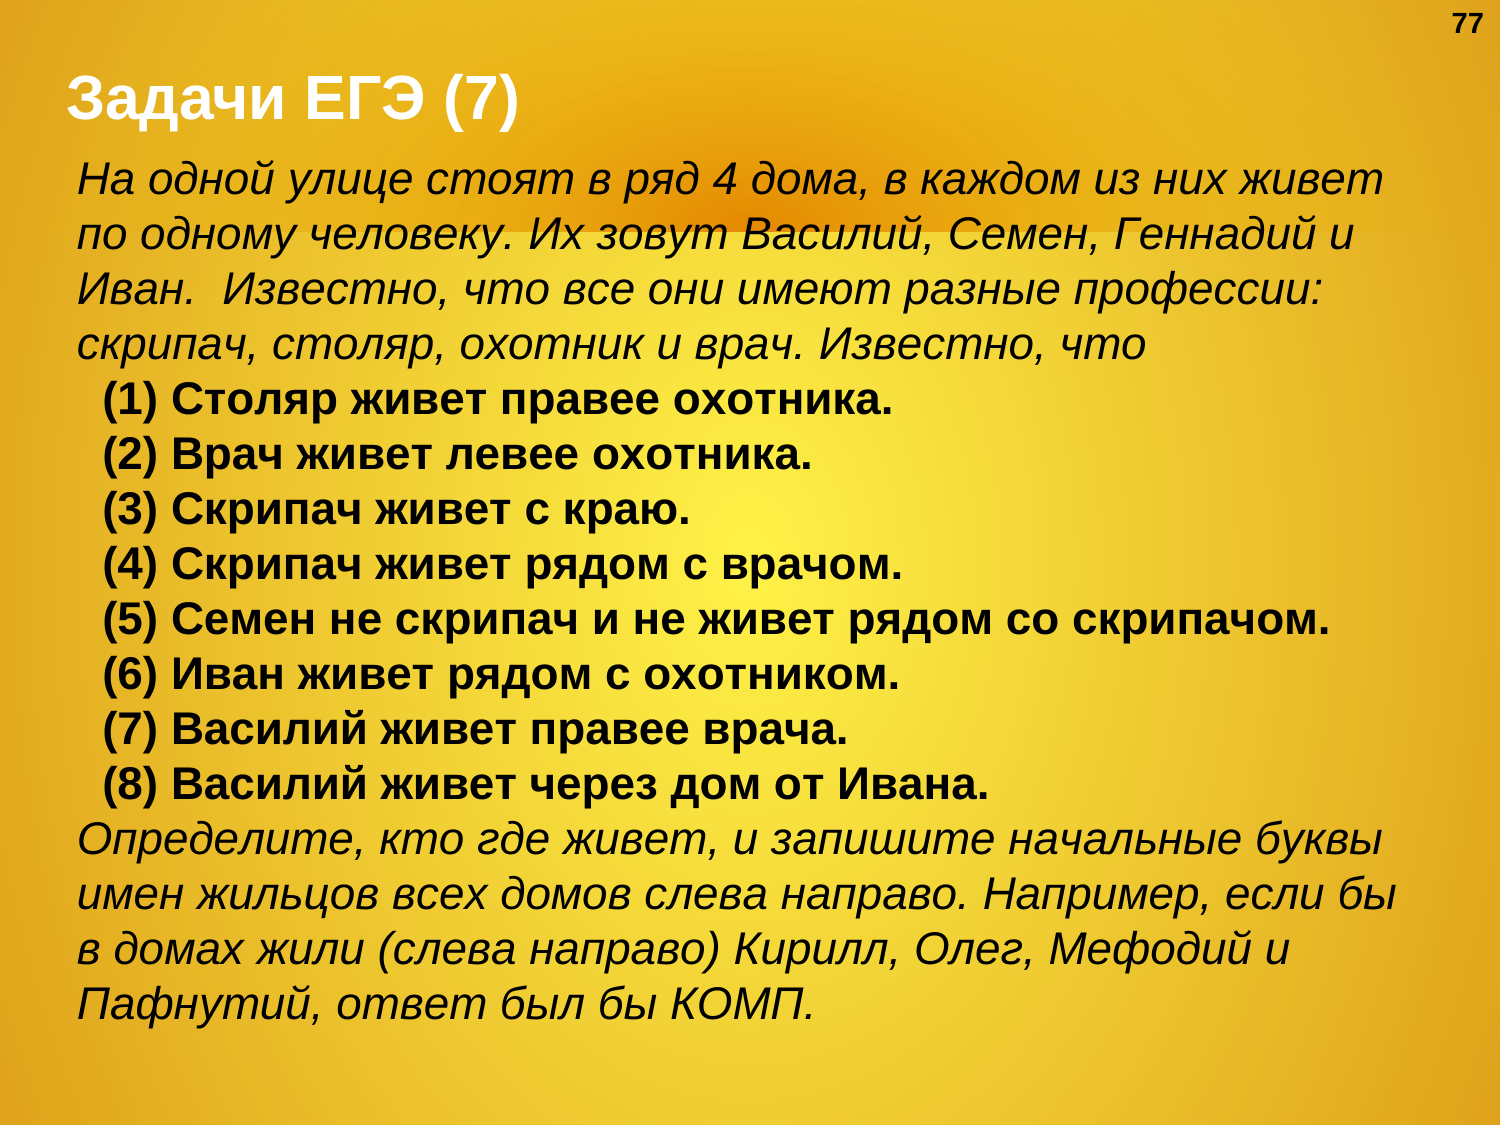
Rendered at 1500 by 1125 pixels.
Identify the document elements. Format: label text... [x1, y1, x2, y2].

text_box На одной улице стоят в ряд 4 дома, в каждом из них живет по одному человеку. Их зовут Василий, Семен, Геннадий и Иван. Известно, что все они имеют разные профессии: скрипач, столяр, охотник и врач. Известно, что (1) Столяр живет правее охотника. (2) Врач живет левее охотника. (3) Скрипач живет с краю. (4) Скрипач живет рядом с врачом. (5) Семен не скрипач и не живет рядом со скрипачом. (6) Иван живет рядом с охотником. (7) Василий живет правее врача. (8) Василий живет через дом от Ивана. Определите, кто где живет, и запишите начальные буквы имен жильцов всех домов слева направо. Например, если бы в домах жили (слева направо) Кирилл, Олег, Мефодий и Пафнутий, ответ был бы КОМП. [62, 141, 1442, 1037]
title Задачи ЕГЭ (7) [51, 49, 1426, 127]
text_box [1148, 0, 1499, 75]
